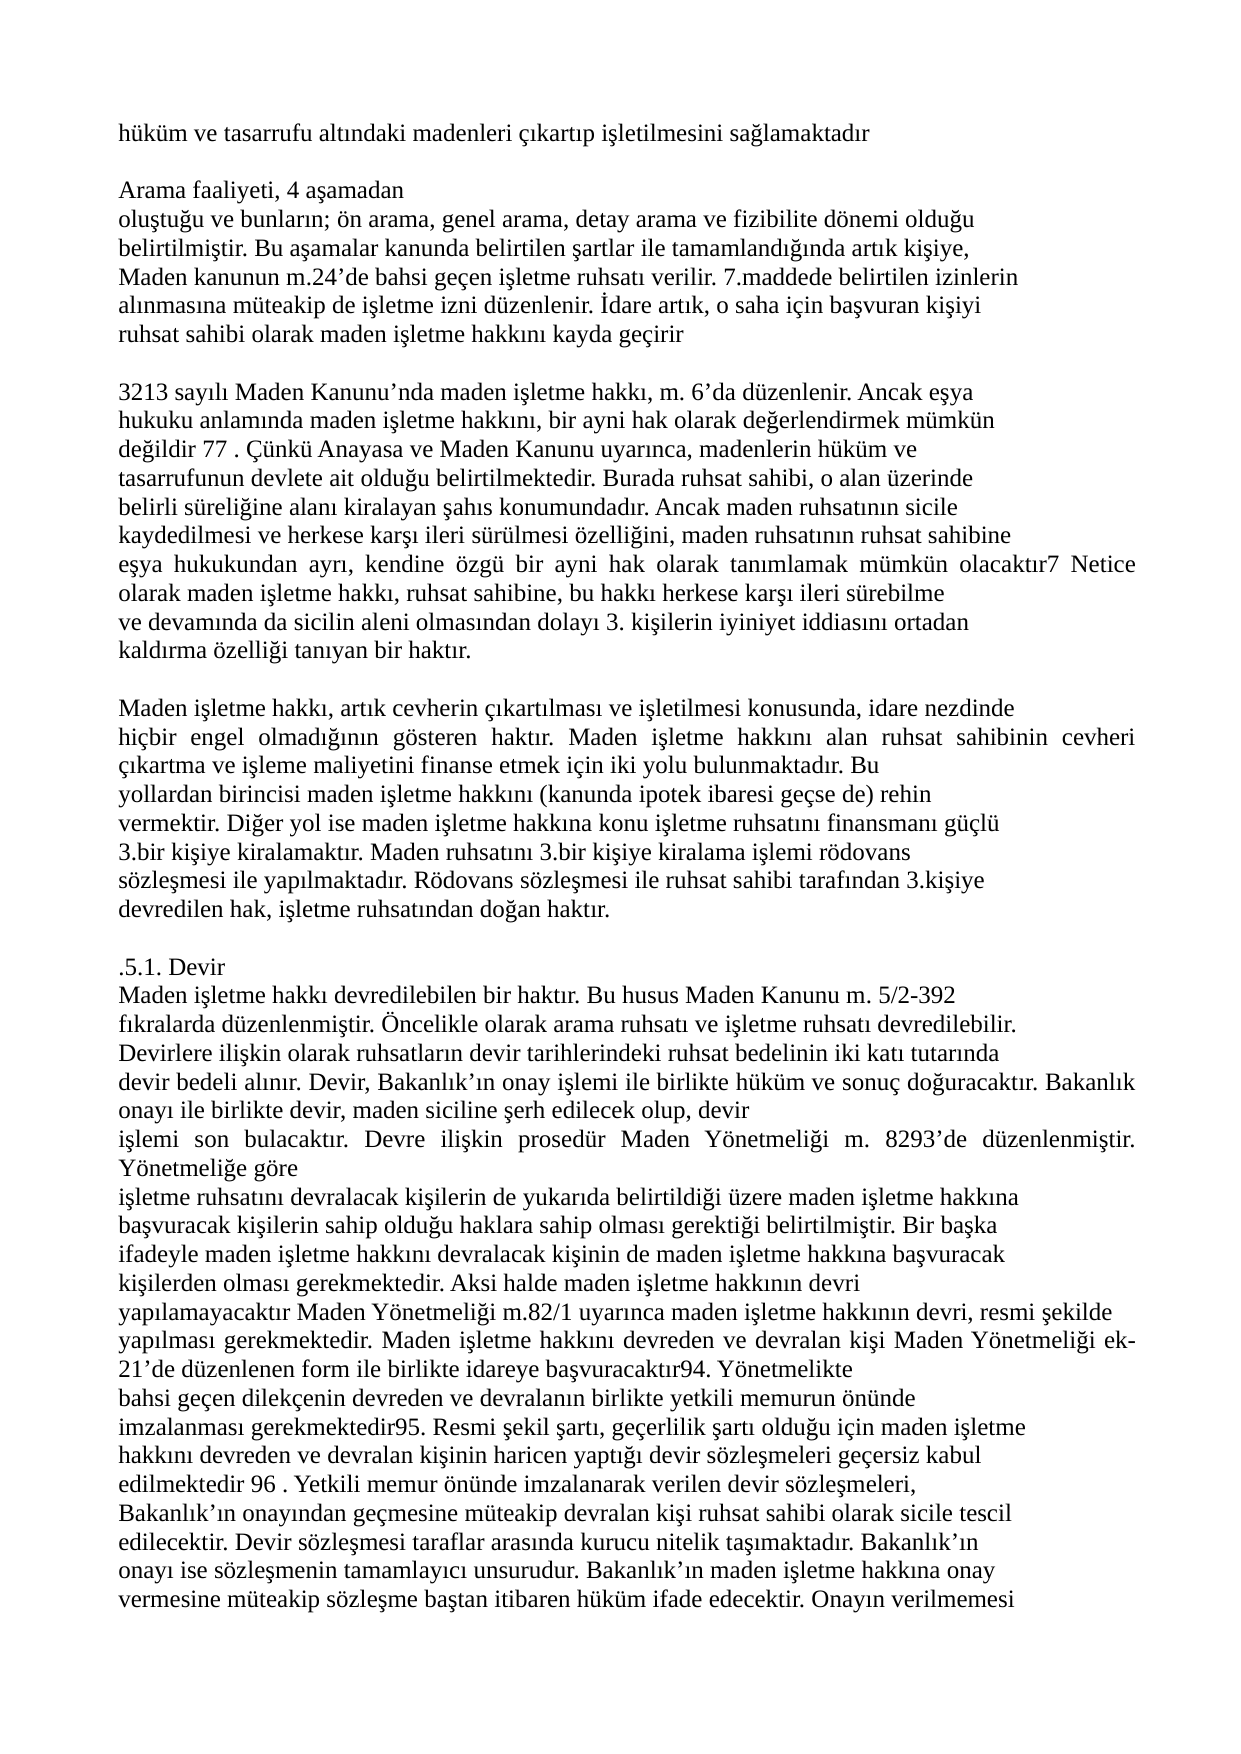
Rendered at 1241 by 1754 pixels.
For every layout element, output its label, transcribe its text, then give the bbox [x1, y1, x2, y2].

text .5.1. Devir [118, 952, 1137, 981]
text kişilerden olması gerekmektedir. Aksi halde maden işletme hakkının devri [118, 1268, 1137, 1297]
text Devirlere ilişkin olarak ruhsatların devir tarihlerindeki ruhsat bedelinin iki katı tutarında [118, 1038, 1137, 1067]
text kaldırma özelliği tanıyan bir haktır. [118, 636, 1137, 664]
text eşya hukukundan ayrı, kendine özgü bir ayni hak olarak tanımlamak mümkün olacaktır7 Netice olarak maden işletme hakkı, ruhsat sahibine, bu hakkı herkese karşı ileri sürebilme [118, 549, 1137, 607]
text sözleşmesi ile yapılmaktadır. Rödovans sözleşmesi ile ruhsat sahibi tarafından 3.kişiye [118, 866, 1137, 894]
text imzalanması gerekmektedir95. Resmi şekil şartı, geçerlilik şartı olduğu için maden işletme [118, 1412, 1137, 1441]
text devir bedeli alınır. Devir, Bakanlık’ın onay işlemi ile birlikte hüküm ve sonuç doğuracaktır. Bakanlık onayı ile birlikte devir, maden siciline şerh edilecek olup, devir [118, 1067, 1137, 1124]
text fıkralarda düzenlenmiştir. Öncelikle olarak arama ruhsatı ve işletme ruhsatı devredilebilir. [118, 1009, 1137, 1038]
text hakkını devreden ve devralan kişinin haricen yaptığı devir sözleşmeleri geçersiz kabul [118, 1441, 1137, 1469]
text işletme ruhsatını devralacak kişilerin de yukarıda belirtildiği üzere maden işletme hakkına [118, 1182, 1137, 1211]
text Bakanlık’ın onayından geçmesine müteakip devralan kişi ruhsat sahibi olarak sicile tescil [118, 1498, 1137, 1527]
text bahsi geçen dilekçenin devreden ve devralanın birlikte yetkili memurun önünde [118, 1383, 1137, 1412]
text tasarrufunun devlete ait olduğu belirtilmektedir. Burada ruhsat sahibi, o alan üzerinde [118, 463, 1137, 492]
text hukuku anlamında maden işletme hakkını, bir ayni hak olarak değerlendirmek mümkün [118, 406, 1137, 434]
text Maden işletme hakkı, artık cevherin çıkartılması ve işletilmesi konusunda, idare nezdinde [118, 693, 1137, 722]
text onayı ise sözleşmenin tamamlayıcı unsurudur. Bakanlık’ın maden işletme hakkına onay [118, 1556, 1137, 1584]
text vermesine müteakip sözleşme baştan itibaren hüküm ifade edecektir. Onayın verilmemesi [118, 1584, 1137, 1613]
text değildir 77 . Çünkü Anayasa ve Maden Kanunu uyarınca, madenlerin hüküm ve [118, 434, 1137, 463]
text yollardan birincisi maden işletme hakkını (kanunda ipotek ibaresi geçse de) rehin [118, 779, 1137, 808]
text ifadeyle maden işletme hakkını devralacak kişinin de maden işletme hakkına başvuracak [118, 1239, 1137, 1268]
text Arama faaliyeti, 4 aşamadan [118, 176, 1137, 204]
text ve devamında da sicilin aleni olmasından dolayı 3. kişilerin iyiniyet iddiasını ortadan [118, 607, 1137, 636]
text başvuracak kişilerin sahip olduğu haklara sahip olması gerektiği belirtilmiştir. Bir başka [118, 1211, 1137, 1239]
text vermektir. Diğer yol ise maden işletme hakkına konu işletme ruhsatını finansmanı güçlü [118, 808, 1137, 837]
text alınmasına müteakip de işletme izni düzenlenir. İdare artık, o saha için başvuran kişiyi [118, 291, 1137, 319]
text işlemi son bulacaktır. Devre ilişkin prosedür Maden Yönetmeliği m. 8293’de düzenlenmiştir. Yönetmeliğe göre [118, 1124, 1137, 1182]
text Maden kanunun m.24’de bahsi geçen işletme ruhsatı verilir. 7.maddede belirtilen izinlerin [118, 262, 1137, 291]
text hüküm ve tasarrufu altındaki madenleri çıkartıp işletilmesini sağlamaktadır [118, 118, 1137, 147]
text edilmektedir 96 . Yetkili memur önünde imzalanarak verilen devir sözleşmeleri, [118, 1469, 1137, 1498]
text yapılması gerekmektedir. Maden işletme hakkını devreden ve devralan kişi Maden Yönetmeliği ek-21’de düzenlenen form ile birlikte idareye başvuracaktır94. Yönetmelikte [118, 1326, 1137, 1383]
text 3213 sayılı Maden Kanunu’nda maden işletme hakkı, m. 6’da düzenlenir. Ancak eşya [118, 377, 1137, 406]
text Maden işletme hakkı devredilebilen bir haktır. Bu husus Maden Kanunu m. 5/2-392 [118, 981, 1137, 1009]
text belirtilmiştir. Bu aşamalar kanunda belirtilen şartlar ile tamamlandığında artık kişiye, [118, 233, 1137, 262]
text yapılamayacaktır Maden Yönetmeliği m.82/1 uyarınca maden işletme hakkının devri, resmi şekilde [118, 1297, 1137, 1326]
text ruhsat sahibi olarak maden işletme hakkını kayda geçirir [118, 319, 1137, 348]
text hiçbir engel olmadığının gösteren haktır. Maden işletme hakkını alan ruhsat sahibinin cevheri çıkartma ve işleme maliyetini finanse etmek için iki yolu bulunmaktadır. Bu [118, 722, 1137, 779]
text kaydedilmesi ve herkese karşı ileri sürülmesi özelliğini, maden ruhsatının ruhsat sahibine [118, 521, 1137, 549]
text belirli süreliğine alanı kiralayan şahıs konumundadır. Ancak maden ruhsatının sicile [118, 492, 1137, 521]
text 3.bir kişiye kiralamaktır. Maden ruhsatını 3.bir kişiye kiralama işlemi rödovans [118, 837, 1137, 866]
text edilecektir. Devir sözleşmesi taraflar arasında kurucu nitelik taşımaktadır. Bakanlık’ın [118, 1527, 1137, 1556]
text oluştuğu ve bunların; ön arama, genel arama, detay arama ve fizibilite dönemi olduğu [118, 204, 1137, 233]
text devredilen hak, işletme ruhsatından doğan haktır. [118, 894, 1137, 923]
